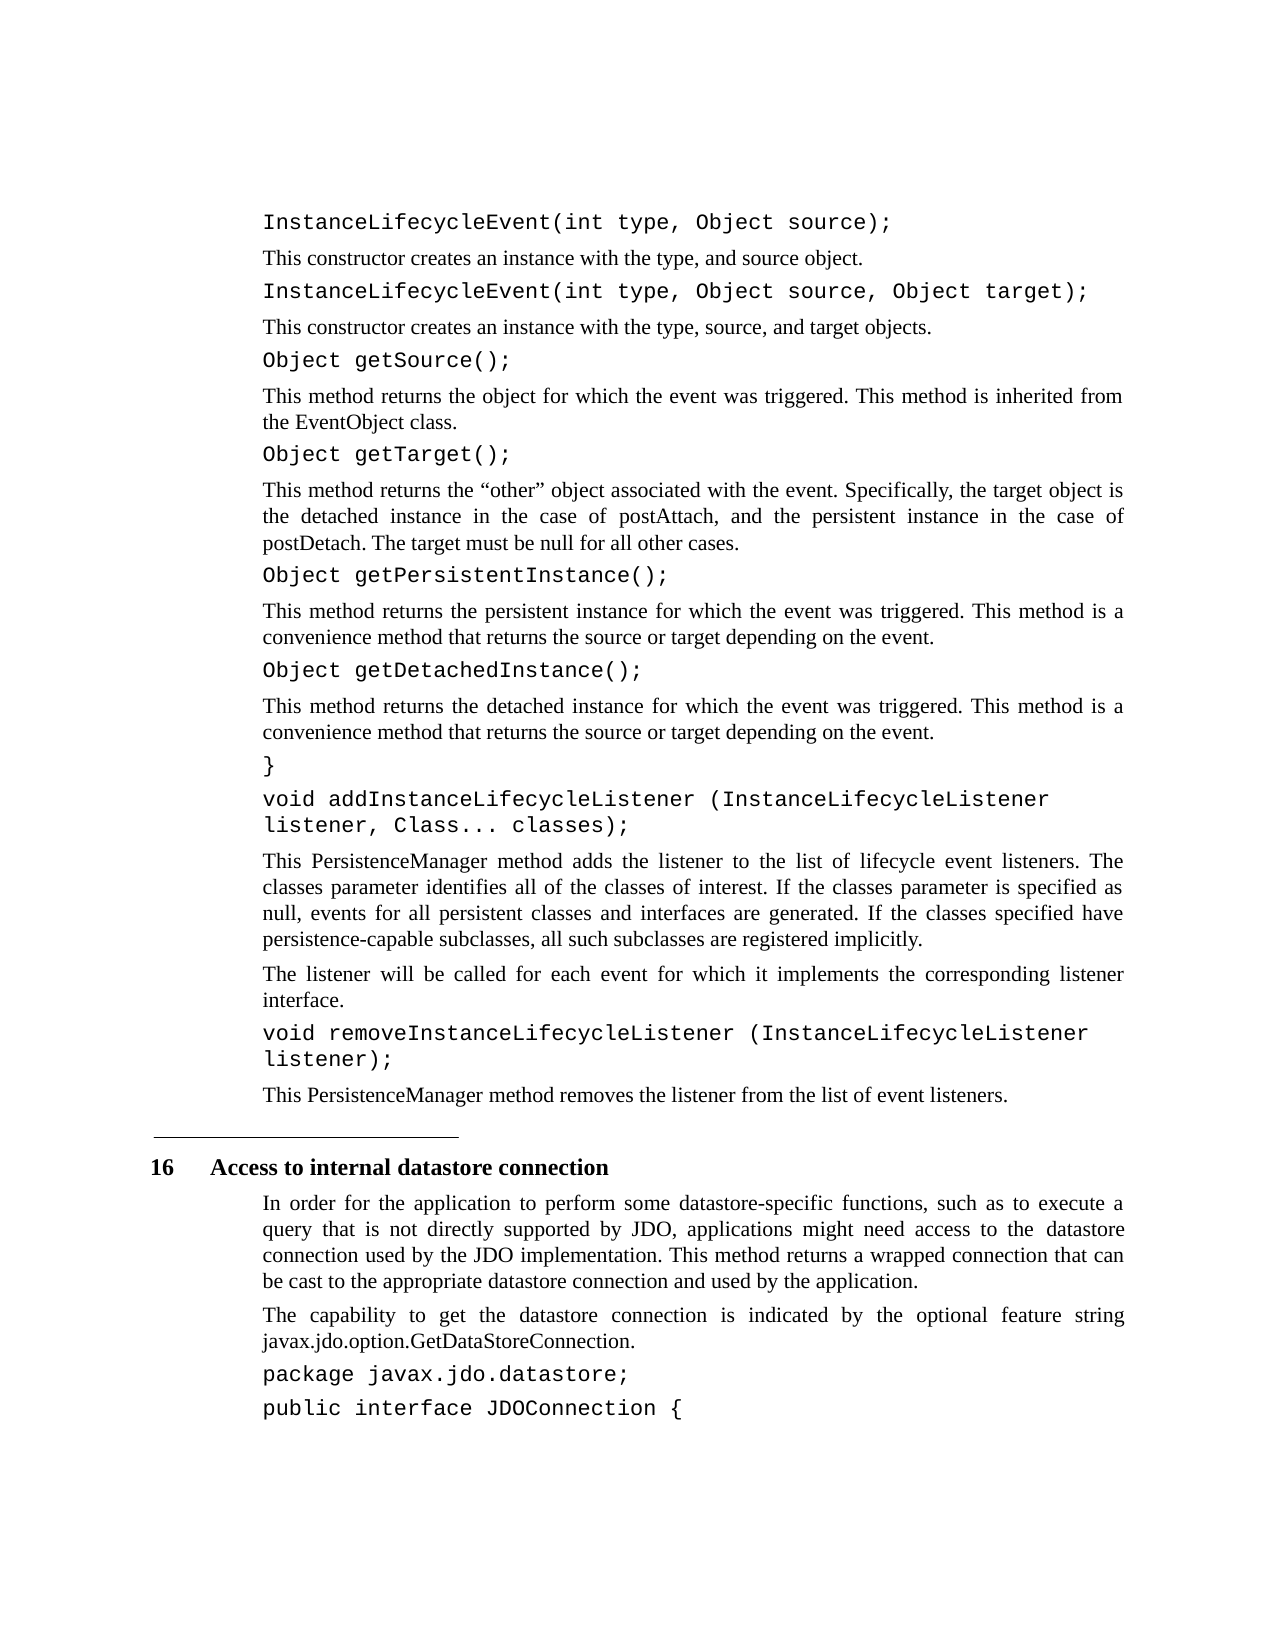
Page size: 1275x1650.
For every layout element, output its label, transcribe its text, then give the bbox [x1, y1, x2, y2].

text Object getSource(); [262, 347, 1125, 373]
text This method returns the “other” object associated with the event. Specifically, the target object is the detached instance in the case of postAttach, and the persistent instance in the case of postDetach. The target must be null for all other cases. [262, 477, 1125, 555]
text This constructor creates an instance with the type, and source object. [262, 244, 1125, 270]
text This PersistenceManager method adds the listener to the list of lifecycle event listeners. The classes parameter identifies all of the classes of interest. If the classes parameter is specified as null, events for all persistent classes and interfaces are generated. If the classes specified have persistence-capable subclasses, all such subclasses are registered implicitly. [262, 847, 1125, 952]
text void addInstanceLifecycleListener (InstanceLifecycleListener listener, Class... classes); [262, 787, 1125, 839]
text This method returns the object for which the event was triggered. This method is inherited from the EventObject class. [262, 382, 1125, 434]
text InstanceLifecycleEvent(int type, Object source); [262, 210, 1125, 236]
text Object getPersistentInstance(); [262, 563, 1125, 589]
text Object getDetachedInstance(); [262, 658, 1125, 684]
subtitle Access to internal datastore connection [150, 1153, 1125, 1180]
text Object getTarget(); [262, 442, 1125, 468]
text public interface JDOConnection { [262, 1396, 1125, 1422]
text InstanceLifecycleEvent(int type, Object source, Object target); [262, 279, 1125, 305]
text void removeInstanceLifecycleListener (InstanceLifecycleListener listener); [262, 1020, 1125, 1072]
text The listener will be called for each event for which it implements the corresponding listener interface. [262, 960, 1125, 1012]
text In order for the application to perform some datastore-specific functions, such as to execute a query that is not directly supported by JDO, applications might need access to the datastore connection used by the JDO implementation. This method returns a wrapped connection that can be cast to the appropriate datastore connection and used by the application. [262, 1189, 1125, 1293]
text package javax.jdo.datastore; [262, 1362, 1125, 1388]
text This method returns the detached instance for which the event was triggered. This method is a convenience method that returns the source or target depending on the event. [262, 692, 1125, 744]
text } [262, 753, 1125, 779]
text This constructor creates an instance with the type, source, and target objects. [262, 313, 1125, 339]
text The capability to get the datastore connection is indicated by the optional feature string javax.jdo.option.GetDataStoreConnection. [262, 1301, 1125, 1353]
text This method returns the persistent instance for which the event was triggered. This method is a convenience method that returns the source or target depending on the event. [262, 597, 1125, 649]
text This PersistenceManager method removes the listener from the list of event listeners. [262, 1081, 1125, 1107]
